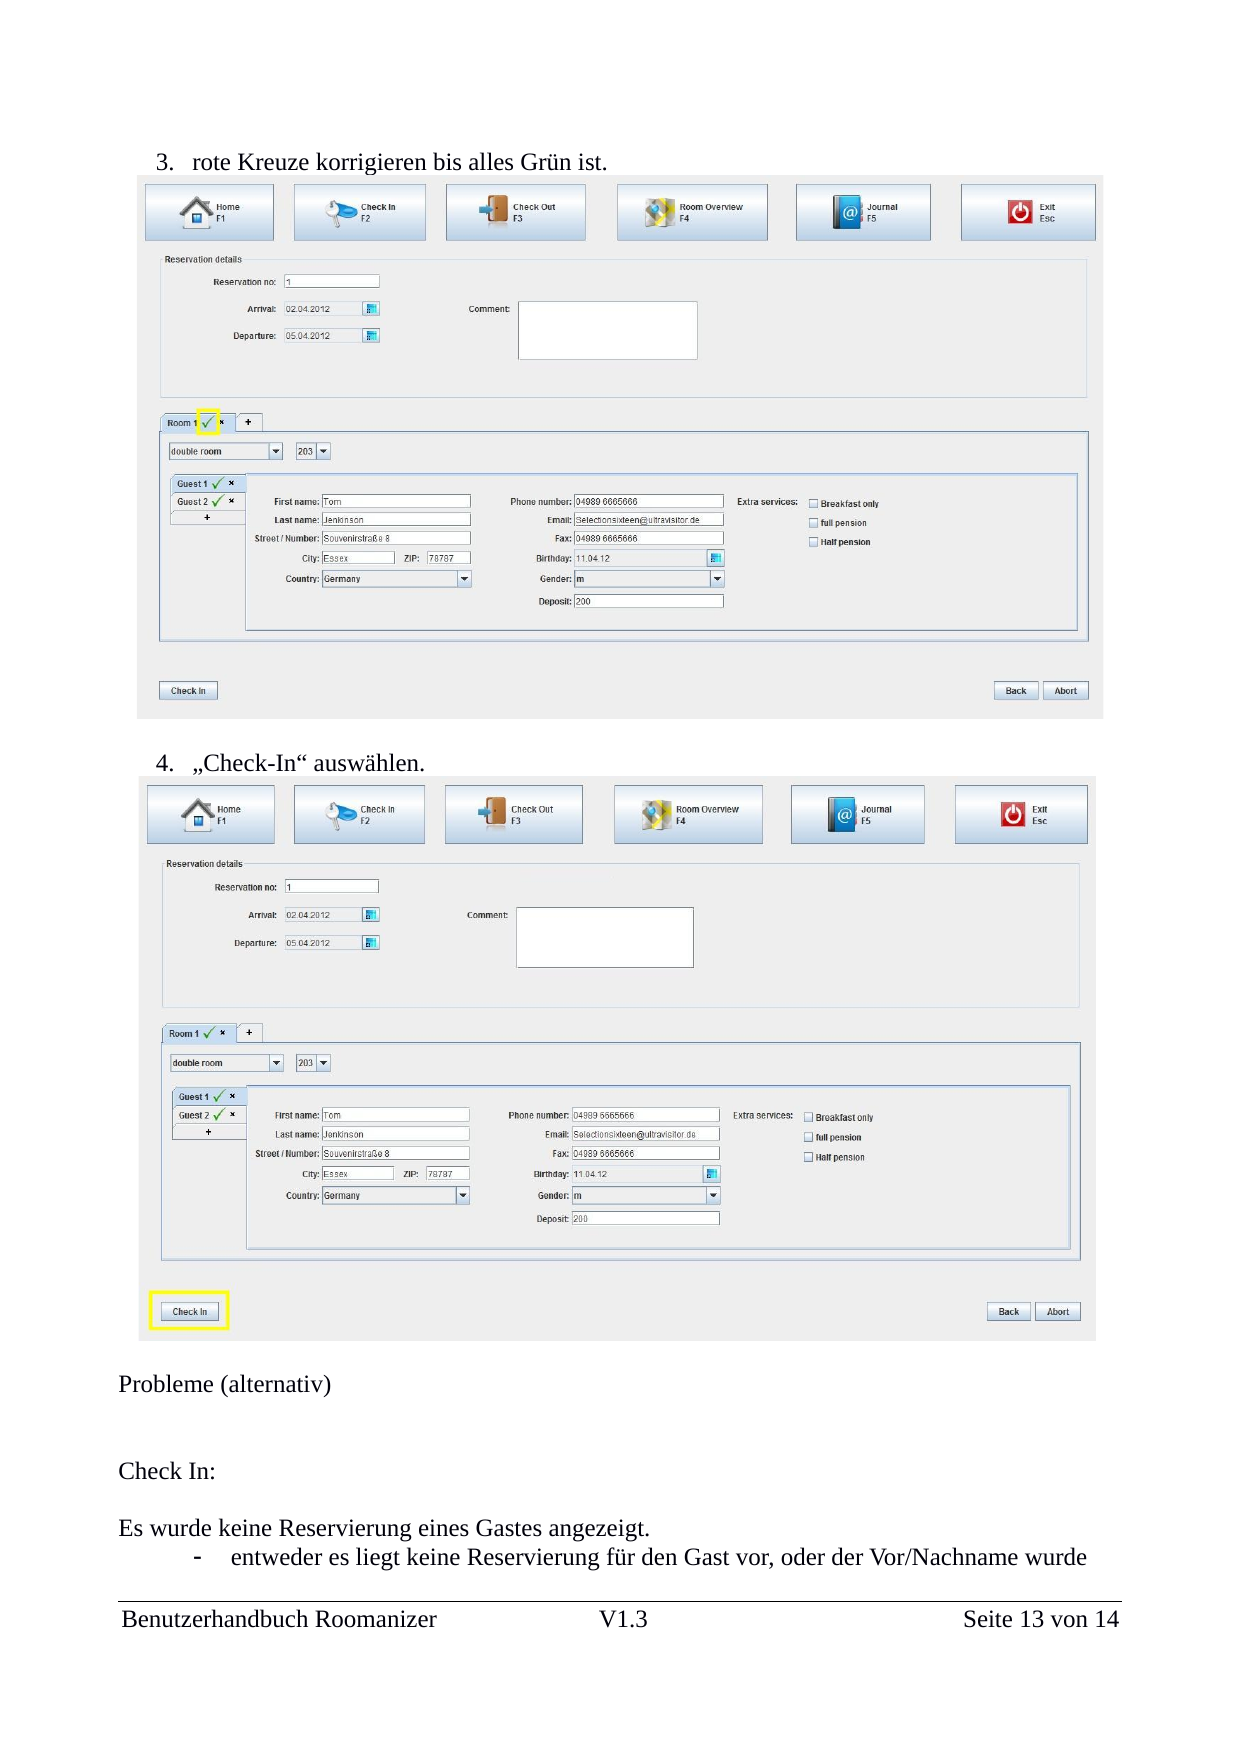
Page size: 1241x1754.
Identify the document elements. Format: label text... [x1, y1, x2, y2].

text Probleme (alternativ) [118, 1369, 1122, 1398]
text Es wurde keine Reservierung eines Gastes angezeigt. [118, 1513, 1122, 1542]
list rote Kreuze korrigieren bis alles Grün ist. [156, 147, 1122, 176]
picture [136, 175, 1104, 719]
list entweder es liegt keine Reservierung für den Gast vor, oder der Vor/Nachname wurde [193, 1542, 1122, 1571]
list „Check-In“ auswählen. [156, 748, 1122, 776]
text Check In: [118, 1456, 1122, 1484]
picture [138, 776, 1096, 1341]
